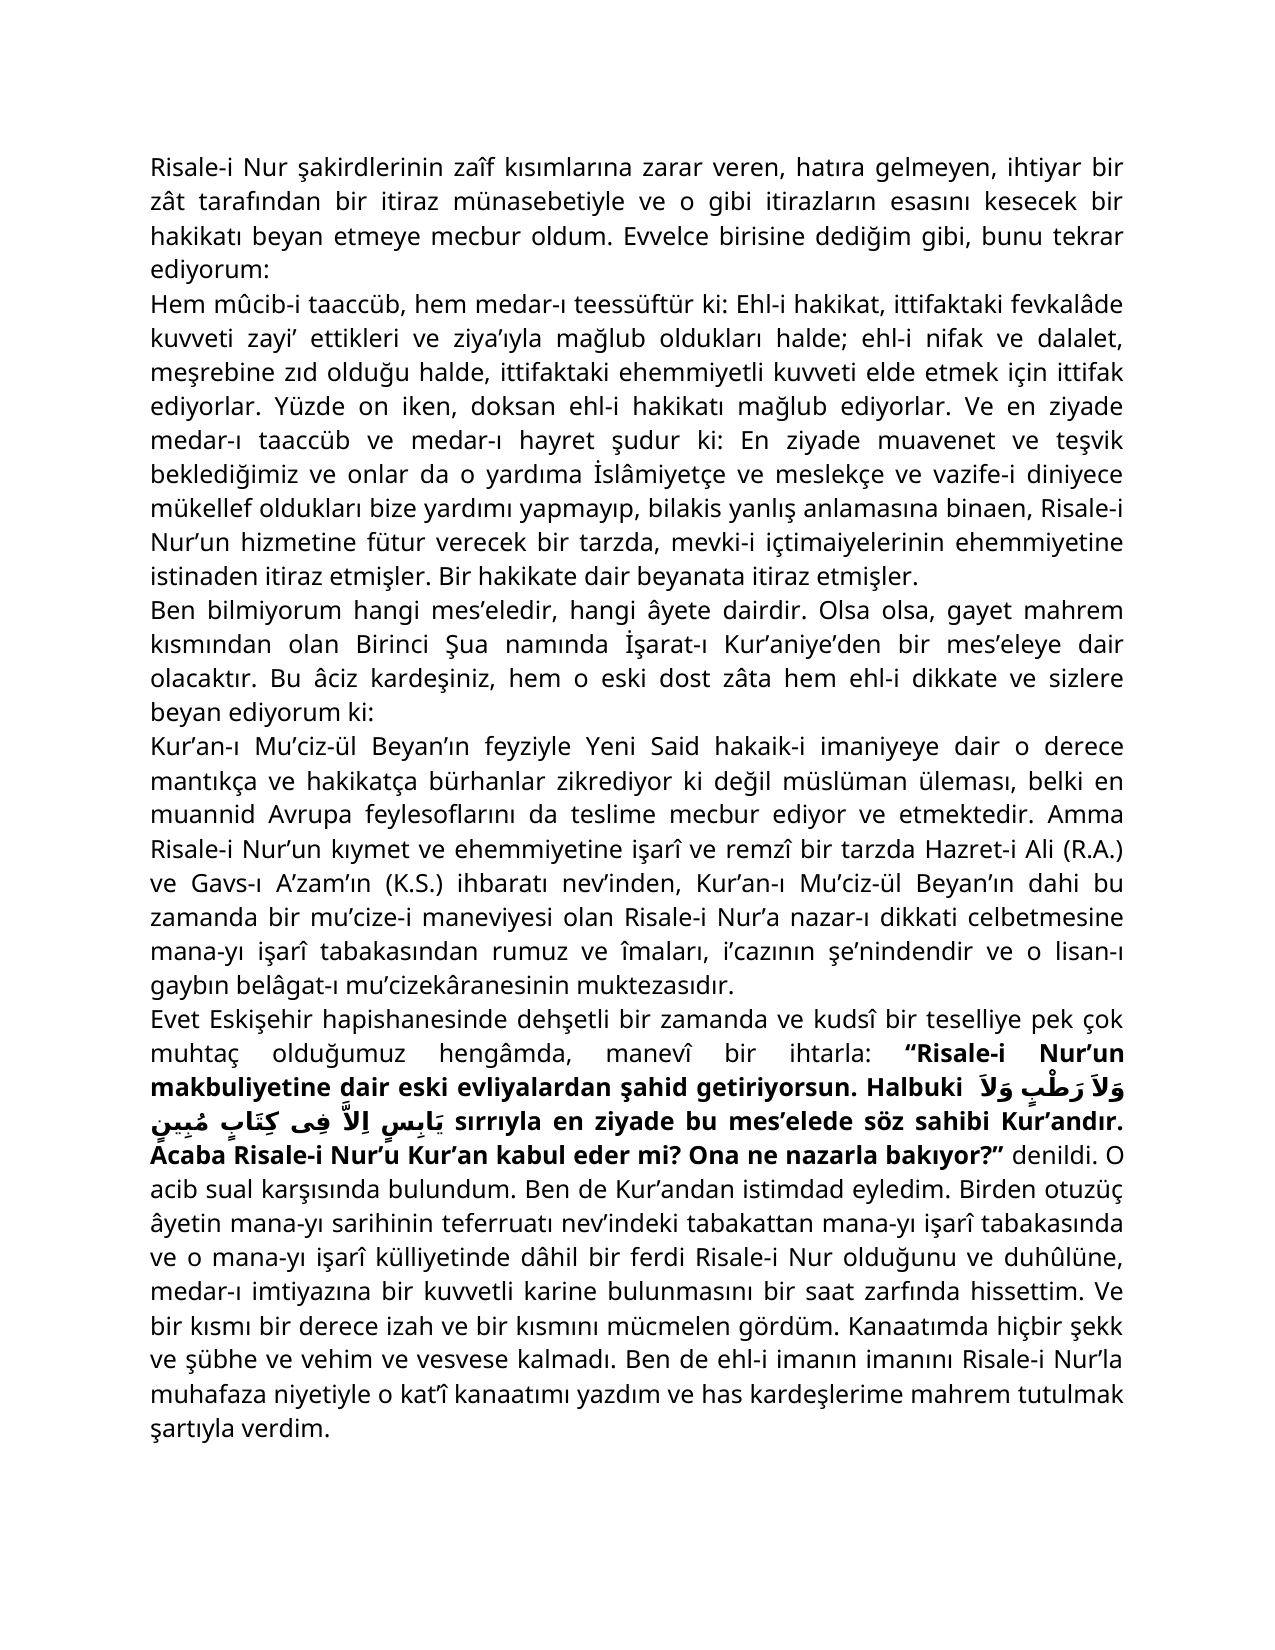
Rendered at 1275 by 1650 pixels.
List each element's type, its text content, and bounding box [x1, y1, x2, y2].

text Risale-i Nur şakirdlerinin zaîf kısımlarına zarar veren, hatıra gelmeyen, ihtiyar bir zât tarafından bir itiraz münasebetiyle ve o gibi itirazların esasını kesecek bir hakikatı beyan etmeye mecbur oldum. Evvelce birisine dediğim gibi, bunu tekrar ediyorum: [150, 150, 1125, 286]
text Kur’an-ı Mu’ciz-ül Beyan’ın feyziyle Yeni Said hakaik-i imaniyeye dair o derece mantıkça ve hakikatça bürhanlar zikrediyor ki değil müslüman üleması, belki en muannid Avrupa feylesoflarını da teslime mecbur ediyor ve etmektedir. Amma Risale-i Nur’un kıymet ve ehemmiyetine işarî ve remzî bir tarzda Hazret-i Ali (R.A.) ve Gavs-ı A’zam’ın (K.S.) ihbaratı nev’inden, Kur’an-ı Mu’ciz-ül Beyan’ın dahi bu zamanda bir mu’cize-i maneviyesi olan Risale-i Nur’a nazar-ı dikkati celbetmesine mana-yı işarî tabakasından rumuz ve îmaları, i’cazının şe’nindendir ve o lisan-ı gaybın belâgat-ı mu’cizekâranesinin muktezasıdır. [150, 729, 1125, 1002]
text Evet Eskişehir hapishanesinde dehşetli bir zamanda ve kudsî bir teselliye pek çok muhtaç olduğumuz hengâmda, manevî bir ihtarla: “Risale-i Nur’un makbuliyetine dair eski evliyalardan şahid getiriyorsun. Halbuki وَلاَ رَطْبٍ وَلاَ يَابِسٍ اِلاَّ فِى كِتَابٍ مُبِينٍ sırrıyla en ziyade bu mes’elede söz sahibi Kur’andır. Acaba Risale-i Nur’u Kur’an kabul eder mi? Ona ne nazarla bakıyor?” denildi. O acib sual karşısında bulundum. Ben de Kur’andan istimdad eyledim. Birden otuzüç âyetin mana-yı sarihinin teferruatı nev’indeki tabakattan mana-yı işarî tabakasında ve o mana-yı işarî külliyetinde dâhil bir ferdi Risale-i Nur olduğunu ve duhûlüne, medar-ı imtiyazına bir kuvvetli karine bulunmasını bir saat zarfında hissettim. Ve bir kısmı bir derece izah ve bir kısmını mücmelen gördüm. Kanaatımda hiçbir şekk ve şübhe ve vehim ve vesvese kalmadı. Ben de ehl-i imanın imanını Risale-i Nur’la muhafaza niyetiyle o kat’î kanaatımı yazdım ve has kardeşlerime mahrem tutulmak şartıyla verdim. [150, 1002, 1125, 1444]
text Ben bilmiyorum hangi mes’eledir, hangi âyete dairdir. Olsa olsa, gayet mahrem kısmından olan Birinci Şua namında İşarat-ı Kur’aniye’den bir mes’eleye dair olacaktır. Bu âciz kardeşiniz, hem o eski dost zâta hem ehl-i dikkate ve sizlere beyan ediyorum ki: [150, 593, 1125, 729]
text Hem mûcib-i taaccüb, hem medar-ı teessüftür ki: Ehl-i hakikat, ittifaktaki fevkalâde kuvveti zayi’ ettikleri ve ziya’ıyla mağlub oldukları halde; ehl-i nifak ve dalalet, meşrebine zıd olduğu halde, ittifaktaki ehemmiyetli kuvveti elde etmek için ittifak ediyorlar. Yüzde on iken, doksan ehl-i hakikatı mağlub ediyorlar. Ve en ziyade medar-ı taaccüb ve medar-ı hayret şudur ki: En ziyade muavenet ve teşvik beklediğimiz ve onlar da o yardıma İslâmiyetçe ve meslekçe ve vazife-i diniyece mükellef oldukları bize yardımı yapmayıp, bilakis yanlış anlamasına binaen, Risale-i Nur’un hizmetine fütur verecek bir tarzda, mevki-i içtimaiyelerinin ehemmiyetine istinaden itiraz etmişler. Bir hakikate dair beyanata itiraz etmişler. [150, 286, 1125, 593]
